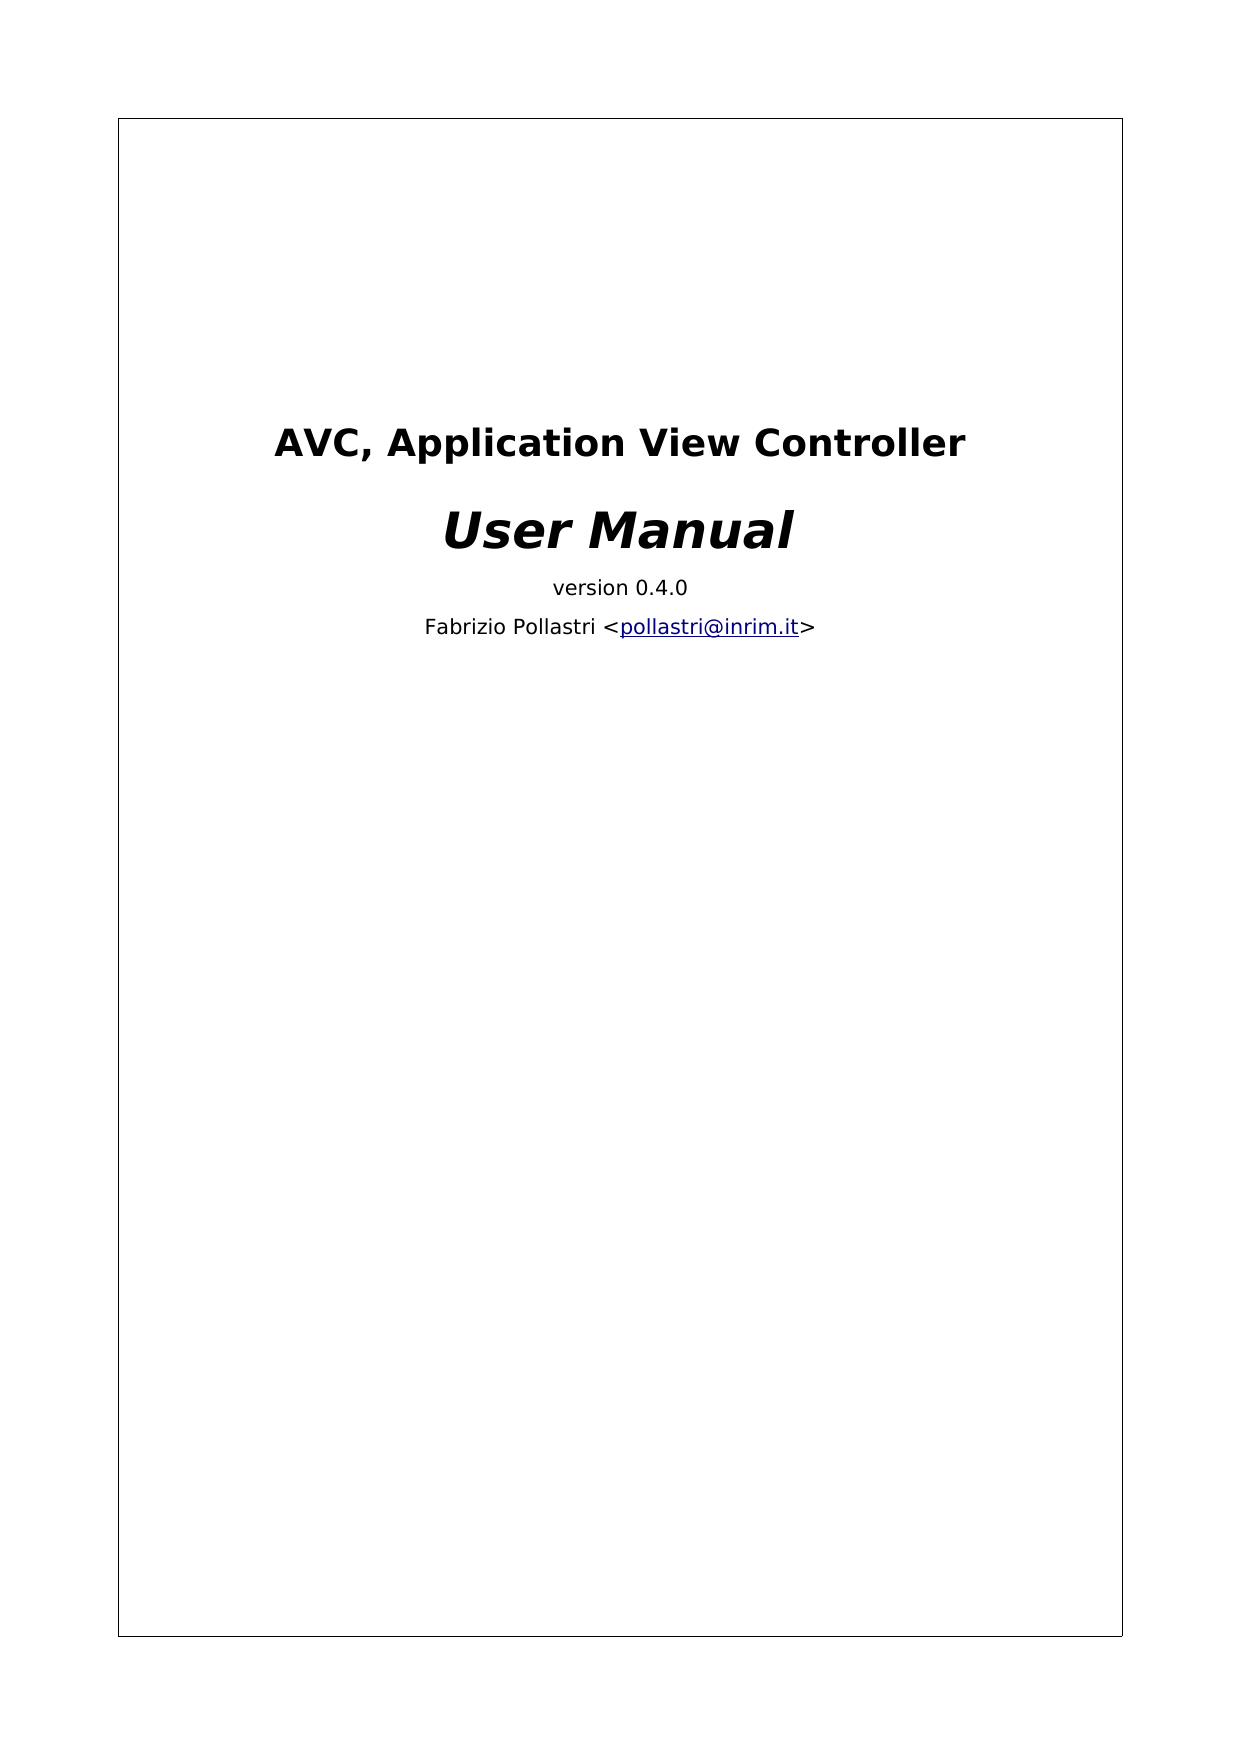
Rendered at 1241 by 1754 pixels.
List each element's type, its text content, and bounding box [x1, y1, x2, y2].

text Fabrizio Pollastri <pollastri@inrim.it> [121, 615, 1119, 639]
title AVC, Application View Controller [121, 421, 1119, 465]
subtitle User Manual [121, 502, 1119, 560]
text version 0.4.0 [121, 576, 1119, 600]
